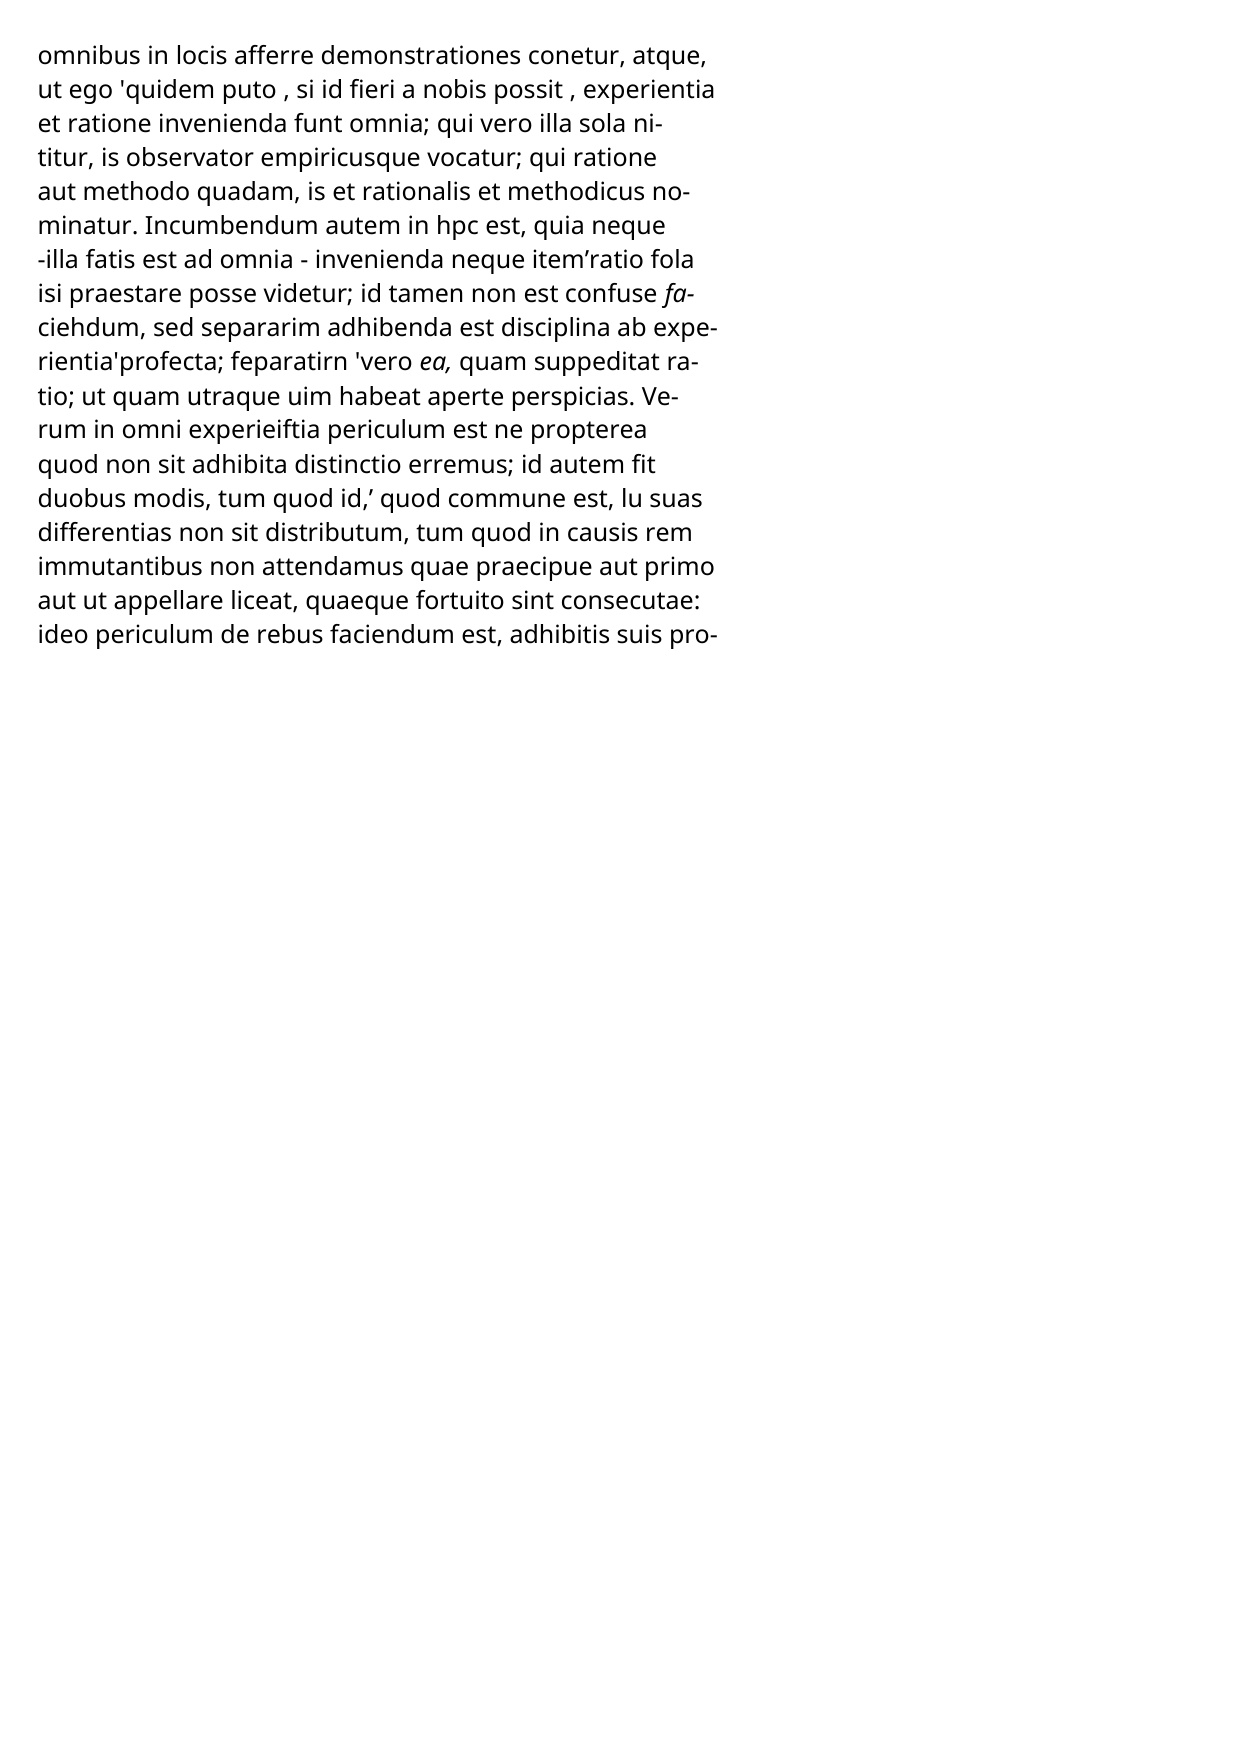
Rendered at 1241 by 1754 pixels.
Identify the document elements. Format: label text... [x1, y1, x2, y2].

text omnibus in locis afferre demonstrationes conetur, atque, ut ego 'quidem puto , si id fieri a nobis possit , experientia et ratione invenienda funt omnia; qui vero illa sola ni- titur, is observator empiricusque vocatur; qui ratione aut methodo quadam, is et rationalis et methodicus no- minatur. Incumbendum autem in hpc est, quia neque -illa fatis est ad omnia - invenienda neque item’ratio fola isi praestare posse videtur; id tamen non est confuse fa- ciehdum, sed separarim adhibenda est disciplina ab expe- rientia'profecta; feparatirn 'vero ea, quam suppeditat ra- tio; ut quam utraque uim habeat aperte perspicias. Ve- rum in omni experieiftia periculum est ne propterea quod non sit adhibita distinctio erremus; id autem fit duobus modis, tum quod id,’ quod commune est, lu suas differentias non sit distributum, tum quod in causis rem immutantibus non attendamus quae praecipue aut primo aut ut appellare liceat, quaeque fortuito sint consecutae: ideo periculum de rebus faciendum est, adhibitis suis pro- [37, 37, 1203, 651]
